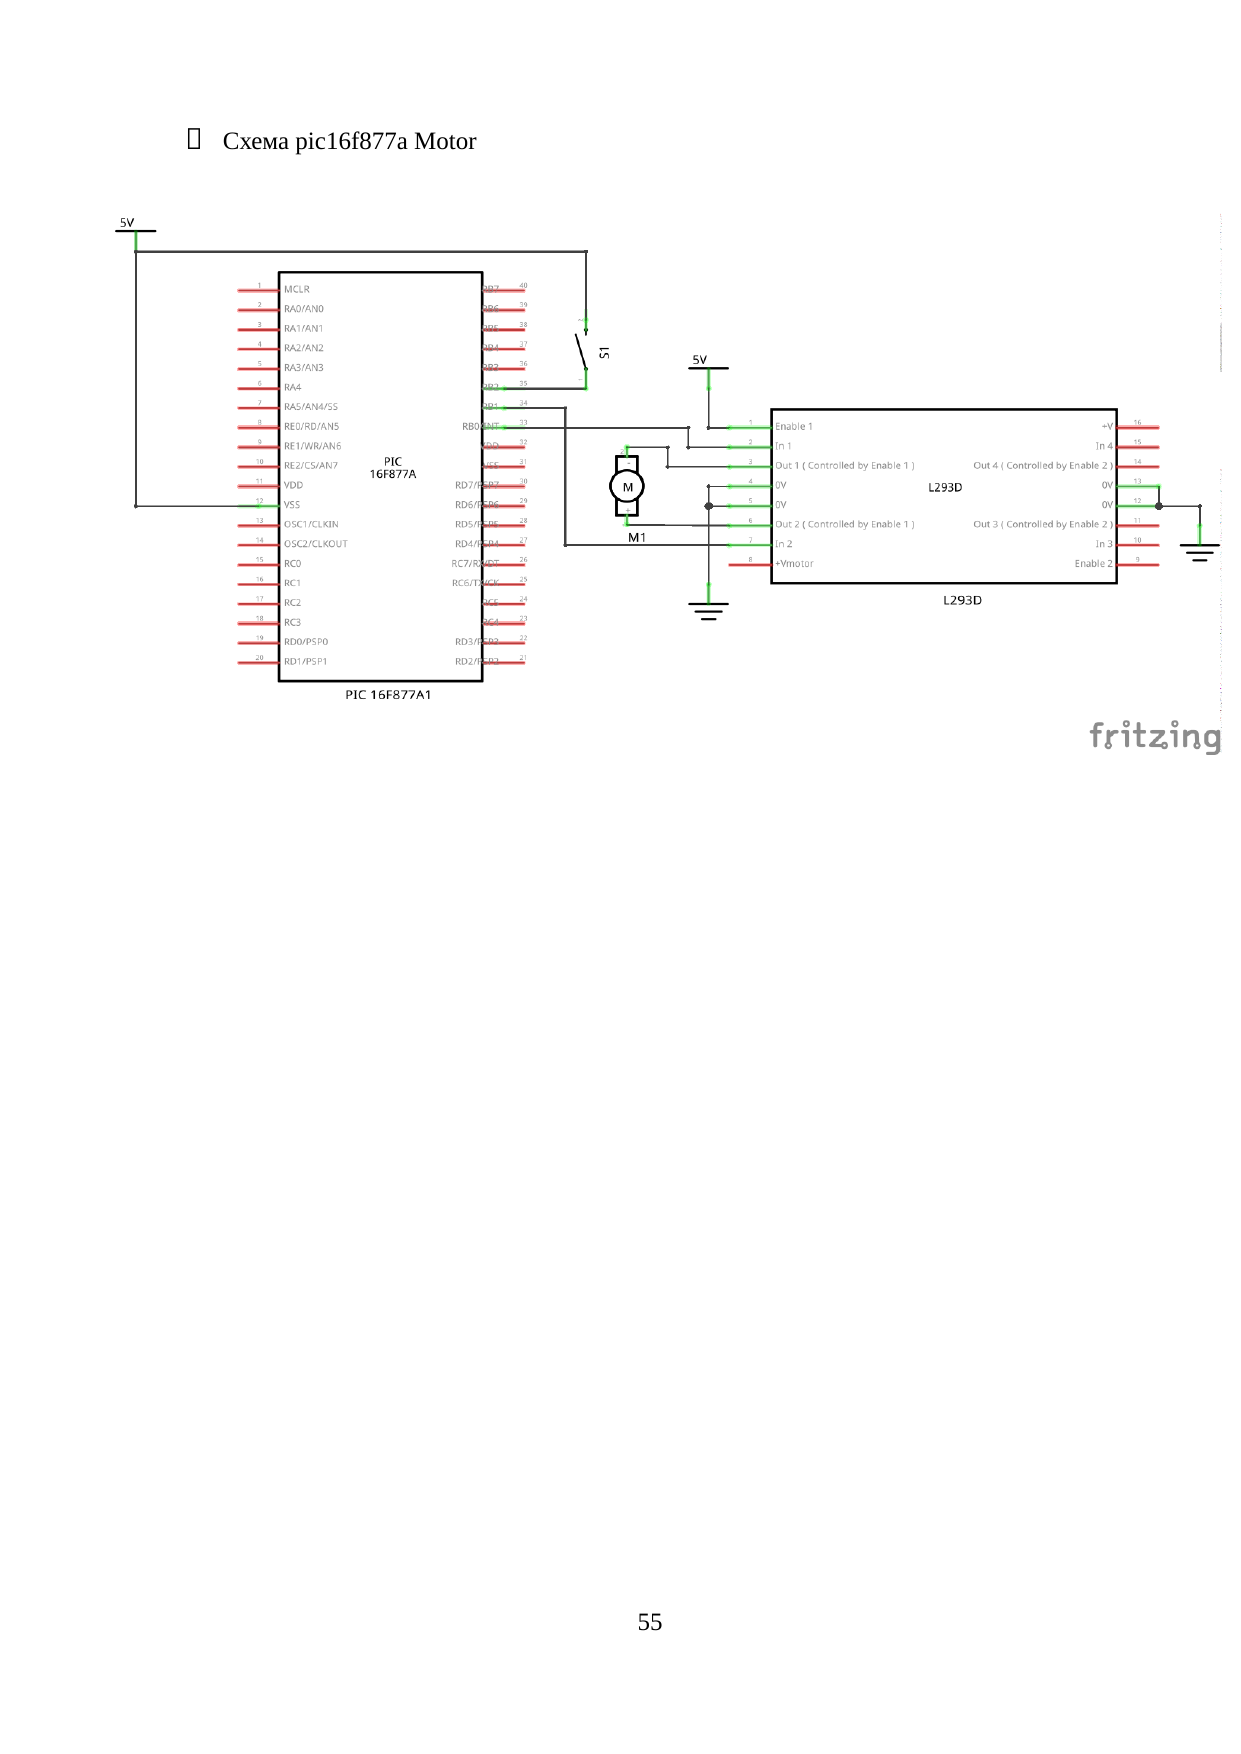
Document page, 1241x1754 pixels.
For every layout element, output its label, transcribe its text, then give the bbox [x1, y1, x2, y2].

list Схема pic16f877a Motor [185, 118, 1152, 158]
picture [115, 204, 1221, 764]
